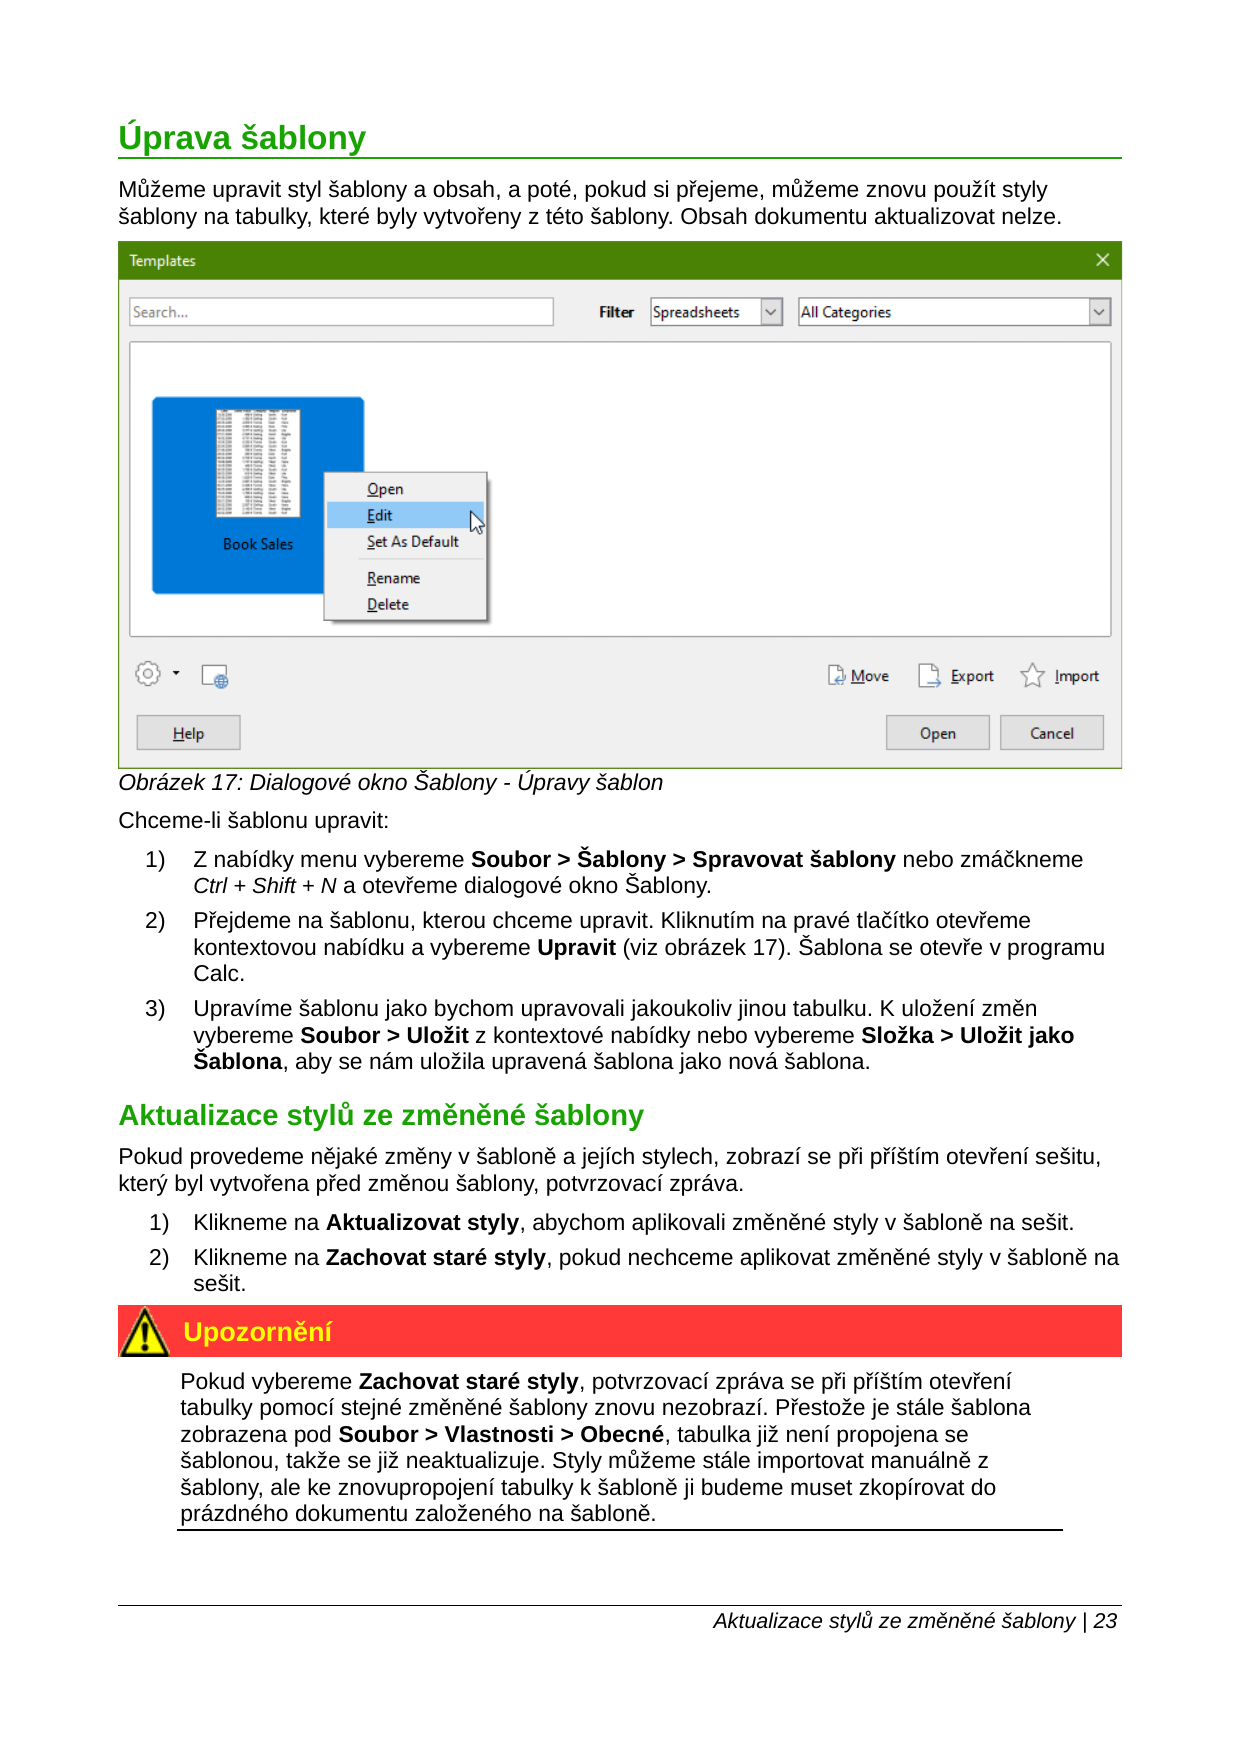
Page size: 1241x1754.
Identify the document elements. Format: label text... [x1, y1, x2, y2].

list Přejdeme na šablonu, kterou chceme upravit. Kliknutím na pravé tlačítko otevřeme kontextovou nabídku a vybereme Upravit (viz obrázek 17). Šablona se otevře v programu Calc. [165, 907, 1122, 986]
list Klikneme na Zachovat staré styly, pokud nechceme aplikovat změněné styly v šabloně na sešit. [169, 1244, 1122, 1296]
list Upravíme šablonu jako bychom upravovali jakoukoliv jinou tabulku. K uložení změn vybereme Soubor > Uložit z kontextové nabídky nebo vybereme Složka > Uložit jako Šablona, aby se nám uložila upravená šablona jako nová šablona. [165, 995, 1122, 1074]
subtitle Aktualizace stylů ze změněné šablony [118, 1098, 1122, 1131]
subtitle Upozornění [118, 1305, 1122, 1357]
text Obrázek 17: Dialogové okno Šablony - Úpravy šablon [118, 769, 1122, 795]
list Z nabídky menu vybereme Soubor > Šablony > Spravovat šablony nebo zmáčkneme Ctrl + Shift + N a otevřeme dialogové okno Šablony. [165, 846, 1122, 898]
subtitle Úprava šablony [118, 118, 1122, 157]
text Pokud provedeme nějaké změny v šabloně a jejích stylech, zobrazí se při příštím otevření sešitu, který byl vytvořena před změnou šablony, potvrzovací zpráva. [118, 1143, 1122, 1196]
picture [119, 1306, 170, 1357]
picture [118, 241, 1123, 769]
text Pokud vybereme Zachovat staré styly, potvrzovací zpráva se při příštím otevření tabulky pomocí stejné změněné šablony znovu nezobrazí. Přestože je stále šablona zobrazena pod Soubor > Vlastnosti > Obecné, tabulka již není propojena se šablonou, takže se již neaktualizuje. Styly můžeme stále importovat manuálně z šablony, ale ke znovupropojení tabulky k šabloně ji budeme muset zkopírovat do prázdného dokumentu založeného na šabloně. [177, 1365, 1063, 1529]
text Můžeme upravit styl šablony a obsah, a poté, pokud si přejeme, můžeme znovu použít styly šablony na tabulky, které byly vytvořeny z této šablony. Obsah dokumentu aktualizovat nelze. [118, 176, 1122, 229]
list Chceme-li šablonu upravit: [118, 807, 1122, 833]
list Klikneme na Aktualizovat styly, abychom aplikovali změněné styly v šabloně na sešit. [169, 1208, 1122, 1235]
